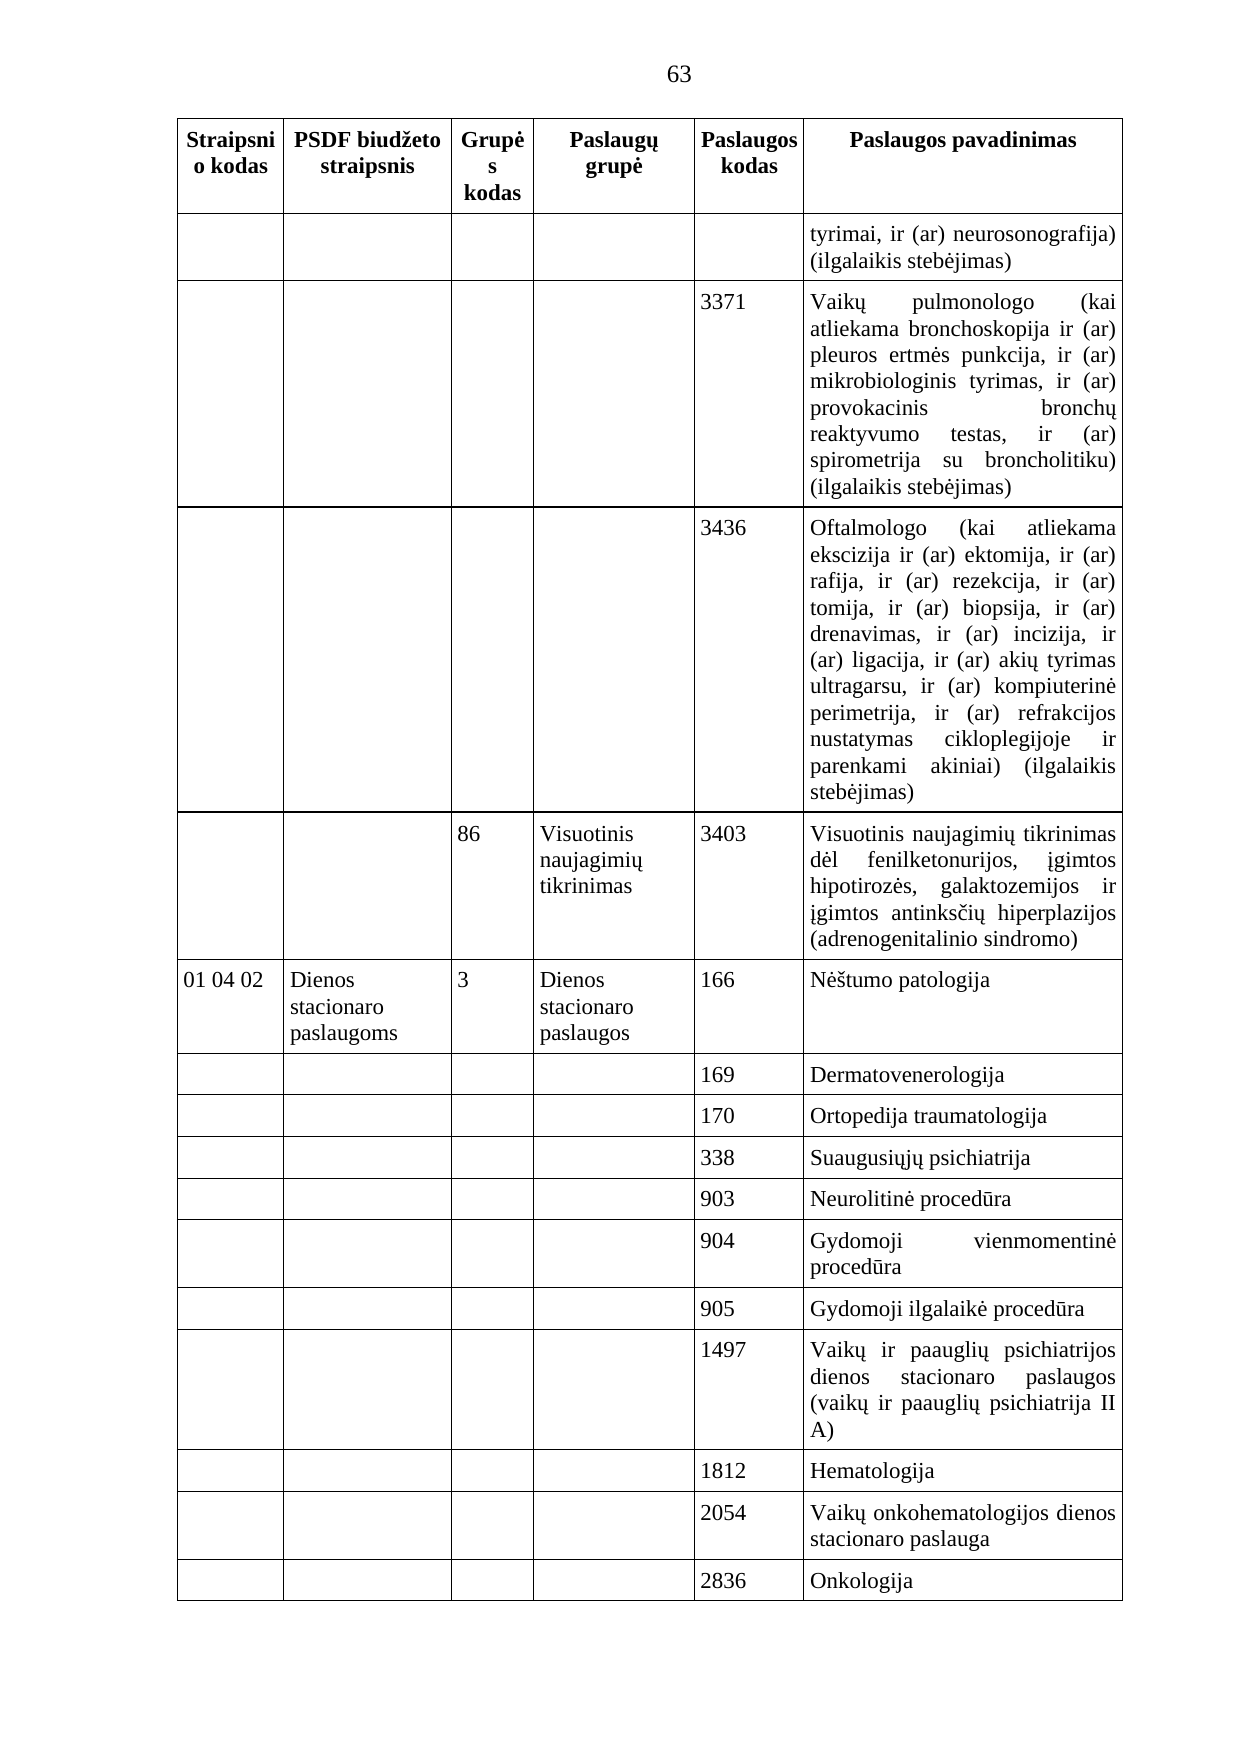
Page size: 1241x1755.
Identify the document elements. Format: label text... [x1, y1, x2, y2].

table_cell Vaikų onkohematologijos dienos stacionaro paslauga [804, 1492, 1122, 1558]
table_cell [452, 214, 533, 280]
table_cell [452, 1288, 533, 1328]
table_cell Dermatovenerologija [804, 1054, 1122, 1094]
table_cell [178, 1330, 283, 1449]
table_cell [534, 508, 694, 811]
table_cell [534, 1288, 694, 1328]
table_cell Gydomoji ilgalaikė procedūra [804, 1288, 1122, 1328]
table_cell 1812 [695, 1450, 803, 1491]
table_cell tyrimai, ir (ar) neurosonografija) (ilgalaikis stebėjimas) [804, 214, 1122, 280]
table_cell [178, 1054, 283, 1094]
table_cell [534, 214, 694, 280]
table_header Paslaugos pavadinimas [804, 119, 1122, 212]
table_cell Vaikų ir paauglių psichiatrijos dienos stacionaro paslaugos (vaikų ir paauglių psichiatrija II A) [804, 1330, 1122, 1449]
table_cell 169 [695, 1054, 803, 1094]
table_cell Visuotinis naujagimių tikrinimas dėl fenilketonurijos, įgimtos hipotirozės, galaktozemijos ir įgimtos antinksčių hiperplazijos (adrenogenitalinio sindromo) [804, 813, 1122, 958]
table_cell [534, 281, 694, 506]
table_cell [534, 1560, 694, 1600]
table_cell 170 [695, 1095, 803, 1136]
table_cell 338 [695, 1137, 803, 1177]
table_cell [284, 1054, 451, 1094]
table_cell [178, 1492, 283, 1558]
table_cell 166 [695, 960, 803, 1053]
table_cell 2836 [695, 1560, 803, 1600]
table_cell [178, 1560, 283, 1600]
table_cell [284, 281, 451, 506]
table_cell Suaugusiųjų psichiatrija [804, 1137, 1122, 1177]
table_cell [284, 214, 451, 280]
table_cell [452, 1220, 533, 1287]
table_cell 01 04 02 [178, 960, 283, 1053]
table_cell Neurolitinė procedūra [804, 1179, 1122, 1219]
table_cell [452, 1450, 533, 1491]
table_cell [452, 281, 533, 506]
table_cell [534, 1054, 694, 1094]
table_cell [284, 1095, 451, 1136]
table_cell Gydomoji vienmomentinė procedūra [804, 1220, 1122, 1287]
table_cell Visuotinis naujagimių tikrinimas [534, 813, 694, 958]
table_cell [178, 1450, 283, 1491]
table_cell 3403 [695, 813, 803, 958]
table_cell [178, 214, 283, 280]
table_cell [284, 813, 451, 958]
table_cell [178, 281, 283, 506]
table_cell [284, 1492, 451, 1558]
table_header Straipsnio kodas [178, 119, 283, 212]
table_cell [534, 1137, 694, 1177]
table_cell [178, 1095, 283, 1136]
table_cell [534, 1220, 694, 1287]
table_cell [452, 1330, 533, 1449]
table_cell [284, 1137, 451, 1177]
table_cell 903 [695, 1179, 803, 1219]
table_cell [284, 1288, 451, 1328]
table_cell [695, 214, 803, 280]
table_cell [452, 1095, 533, 1136]
table_cell 905 [695, 1288, 803, 1328]
table_header Paslaugų grupė [534, 119, 694, 212]
table_cell 2054 [695, 1492, 803, 1558]
table_cell [178, 1179, 283, 1219]
table_cell [284, 1330, 451, 1449]
table_cell [452, 1492, 533, 1558]
table_cell [178, 813, 283, 958]
table_header Paslaugos kodas [695, 119, 803, 212]
table_header Grupės kodas [452, 119, 533, 212]
table_cell 3436 [695, 508, 803, 811]
table_cell Onkologija [804, 1560, 1122, 1600]
table_cell [452, 508, 533, 811]
table_cell [178, 1288, 283, 1328]
table_cell [452, 1054, 533, 1094]
table_cell [284, 1179, 451, 1219]
table_cell [284, 1560, 451, 1600]
table_cell 3 [452, 960, 533, 1053]
table_cell Vaikų pulmonologo (kai atliekama bronchoskopija ir (ar) pleuros ertmės punkcija, ir (ar) mikrobiologinis tyrimas, ir (ar) provokacinis bronchų reaktyvumo testas, ir (ar) spirometrija su broncholitiku) (ilgalaikis stebėjimas) [804, 281, 1122, 506]
table_cell 86 [452, 813, 533, 958]
table_cell [452, 1560, 533, 1600]
table_cell [452, 1179, 533, 1219]
table_cell 3371 [695, 281, 803, 506]
table_cell [534, 1179, 694, 1219]
table_cell [178, 1137, 283, 1177]
table_cell [284, 508, 451, 811]
table_cell [178, 1220, 283, 1287]
table_cell [534, 1330, 694, 1449]
table_cell [534, 1095, 694, 1136]
table_cell [452, 1137, 533, 1177]
table_cell [284, 1450, 451, 1491]
table_cell [534, 1492, 694, 1558]
table_cell Nėštumo patologija [804, 960, 1122, 1053]
table_cell [284, 1220, 451, 1287]
table_cell [178, 508, 283, 811]
table_cell Ortopedija traumatologija [804, 1095, 1122, 1136]
table_cell 1497 [695, 1330, 803, 1449]
table_cell Hematologija [804, 1450, 1122, 1491]
table_header PSDF biudžeto straipsnis [284, 119, 451, 212]
table_cell Dienos stacionaro paslaugos [534, 960, 694, 1053]
table_cell Dienos stacionaro paslaugoms [284, 960, 451, 1053]
table_cell 904 [695, 1220, 803, 1287]
table_cell Oftalmologo (kai atliekama ekscizija ir (ar) ektomija, ir (ar) rafija, ir (ar) rezekcija, ir (ar) tomija, ir (ar) biopsija, ir (ar) drenavimas, ir (ar) incizija, ir (ar) ligacija, ir (ar) akių tyrimas ultragarsu, ir (ar) kompiuterinė perimetrija, ir (ar) refrakcijos nustatymas cikloplegijoje ir parenkami akiniai) (ilgalaikis stebėjimas) [804, 508, 1122, 811]
table_cell [534, 1450, 694, 1491]
